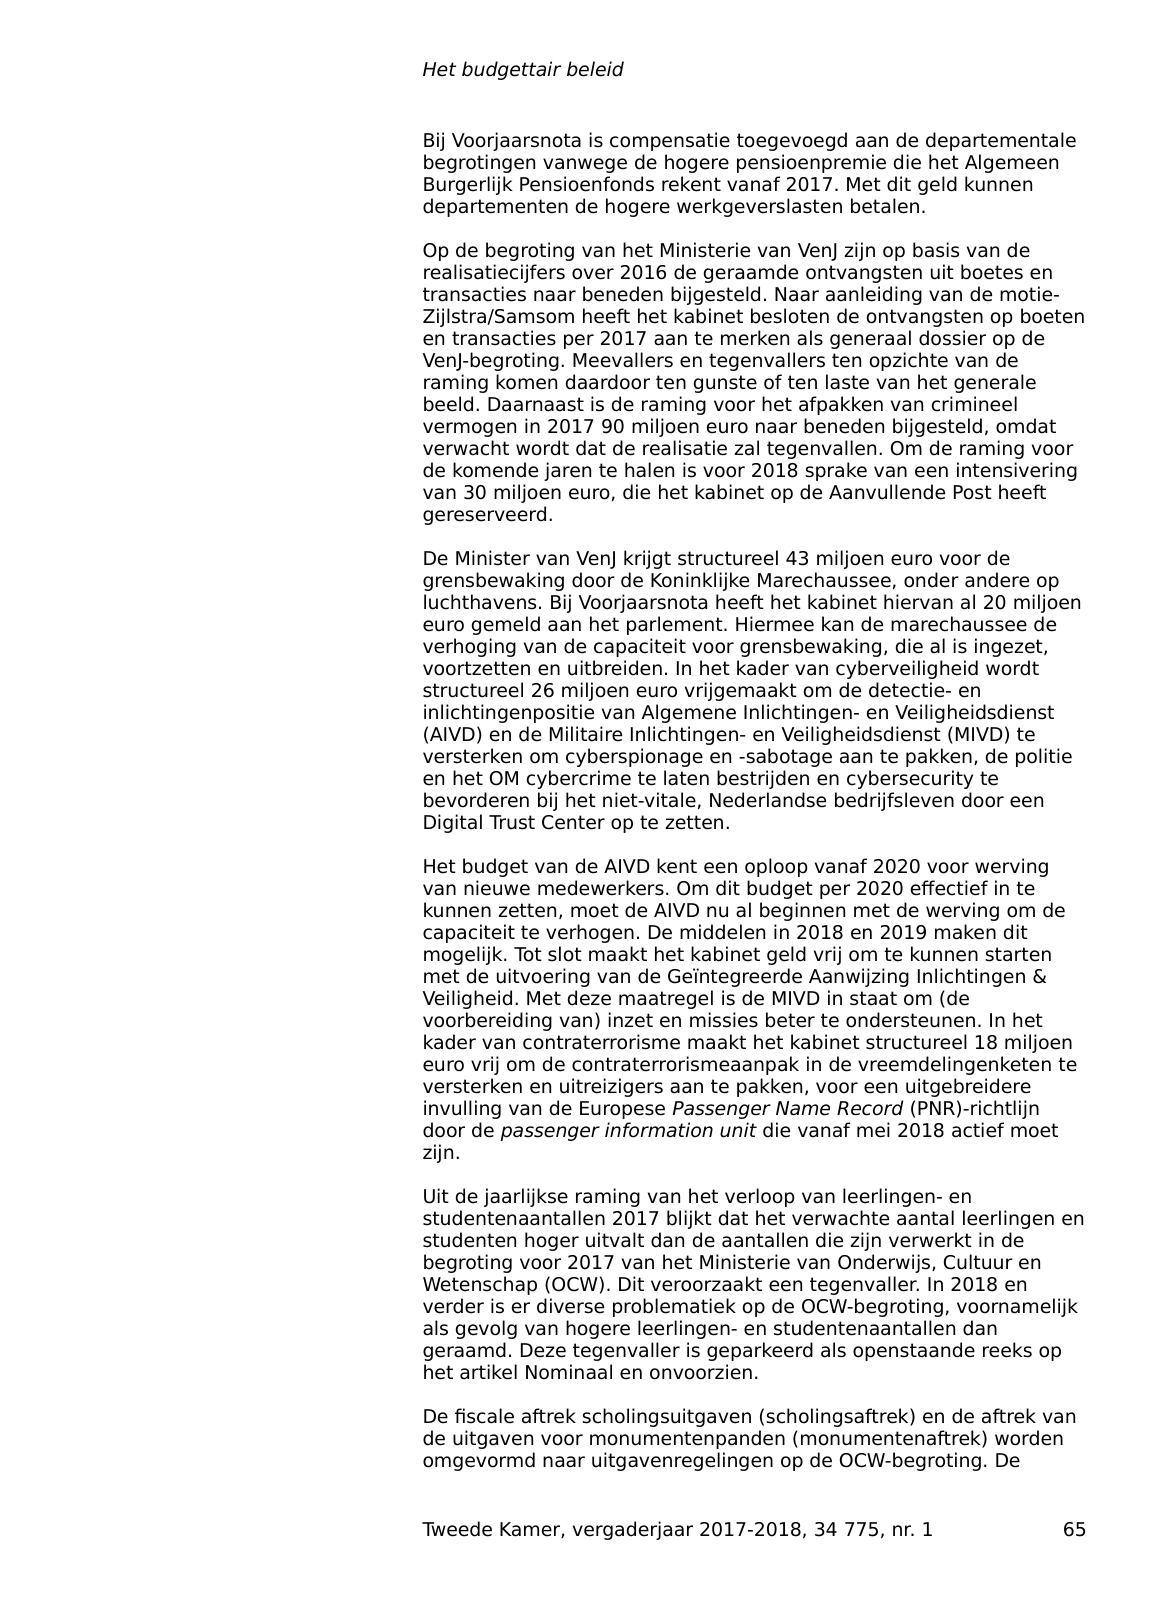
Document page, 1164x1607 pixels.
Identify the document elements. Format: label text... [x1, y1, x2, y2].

text Bij Voorjaarsnota is compensatie toegevoegd aan de departementale begrotingen vanwege de hogere pensioenpremie die het Algemeen Burgerlijk Pensioenfonds rekent vanaf 2017. Met dit geld kunnen departementen de hogere werkgeverslasten betalen. [422, 130, 1087, 218]
text Op de begroting van het Ministerie van VenJ zijn op basis van de realisatiecijfers over 2016 de geraamde ontvangsten uit boetes en transacties naar beneden bijgesteld. Naar aanleiding van de motie-Zijlstra/Samsom heeft het kabinet besloten de ontvangsten op boeten en transacties per 2017 aan te merken als generaal dossier op de VenJ-begroting. Meevallers en tegenvallers ten opzichte van de raming komen daardoor ten gunste of ten laste van het generale beeld. Daarnaast is de raming voor het afpakken van crimineel vermogen in 2017 90 miljoen euro naar beneden bijgesteld, omdat verwacht wordt dat de realisatie zal tegenvallen. Om de raming voor de komende jaren te halen is voor 2018 sprake van een intensivering van 30 miljoen euro, die het kabinet op de Aanvullende Post heeft gereserveerd. [422, 240, 1087, 526]
text De Minister van VenJ krijgt structureel 43 miljoen euro voor de grensbewaking door de Koninklijke Marechaussee, onder andere op luchthavens. Bij Voorjaarsnota heeft het kabinet hiervan al 20 miljoen euro gemeld aan het parlement. Hiermee kan de marechaussee de verhoging van de capaciteit voor grensbewaking, die al is ingezet, voortzetten en uitbreiden. In het kader van cyberveiligheid wordt structureel 26 miljoen euro vrijgemaakt om de detectie- en inlichtingenpositie van Algemene Inlichtingen- en Veiligheidsdienst (AIVD) en de Militaire Inlichtingen- en Veiligheidsdienst (MIVD) te versterken om cyberspionage en -sabotage aan te pakken, de politie en het OM cybercrime te laten bestrijden en cybersecurity te bevorderen bij het niet-vitale, Nederlandse bedrijfsleven door een Digital Trust Center op te zetten. [422, 548, 1087, 834]
text De fiscale aftrek scholingsuitgaven (scholingsaftrek) en de aftrek van de uitgaven voor monumentenpanden (monumentenaftrek) worden omgevormd naar uitgavenregelingen op de OCW-begroting. De [422, 1406, 1087, 1472]
text Uit de jaarlijkse raming van het verloop van leerlingen- en studentenaantallen 2017 blijkt dat het verwachte aantal leerlingen en studenten hoger uitvalt dan de aantallen die zijn verwerkt in de begroting voor 2017 van het Ministerie van Onderwijs, Cultuur en Wetenschap (OCW). Dit veroorzaakt een tegenvaller. In 2018 en verder is er diverse problematiek op de OCW-begroting, voornamelijk als gevolg van hogere leerlingen- en studentenaantallen dan geraamd. Deze tegenvaller is geparkeerd als openstaande reeks op het artikel Nominaal en onvoorzien. [422, 1186, 1087, 1383]
text Het budget van de AIVD kent een oploop vanaf 2020 voor werving van nieuwe medewerkers. Om dit budget per 2020 effectief in te kunnen zetten, moet de AIVD nu al beginnen met de werving om de capaciteit te verhogen. De middelen in 2018 en 2019 maken dit mogelijk. Tot slot maakt het kabinet geld vrij om te kunnen starten met de uitvoering van de Geïntegreerde Aanwijzing Inlichtingen & Veiligheid. Met deze maatregel is de MIVD in staat om (de voorbereiding van) inzet en missies beter te ondersteunen. In het kader van contraterrorisme maakt het kabinet structureel 18 miljoen euro vrij om de contraterrorismeaanpak in de vreemdelingenketen te versterken en uitreizigers aan te pakken, voor een uitgebreidere invulling van de Europese Passenger Name Record (PNR)-richtlijn door de passenger information unit die vanaf mei 2018 actief moet zijn. [422, 856, 1087, 1163]
